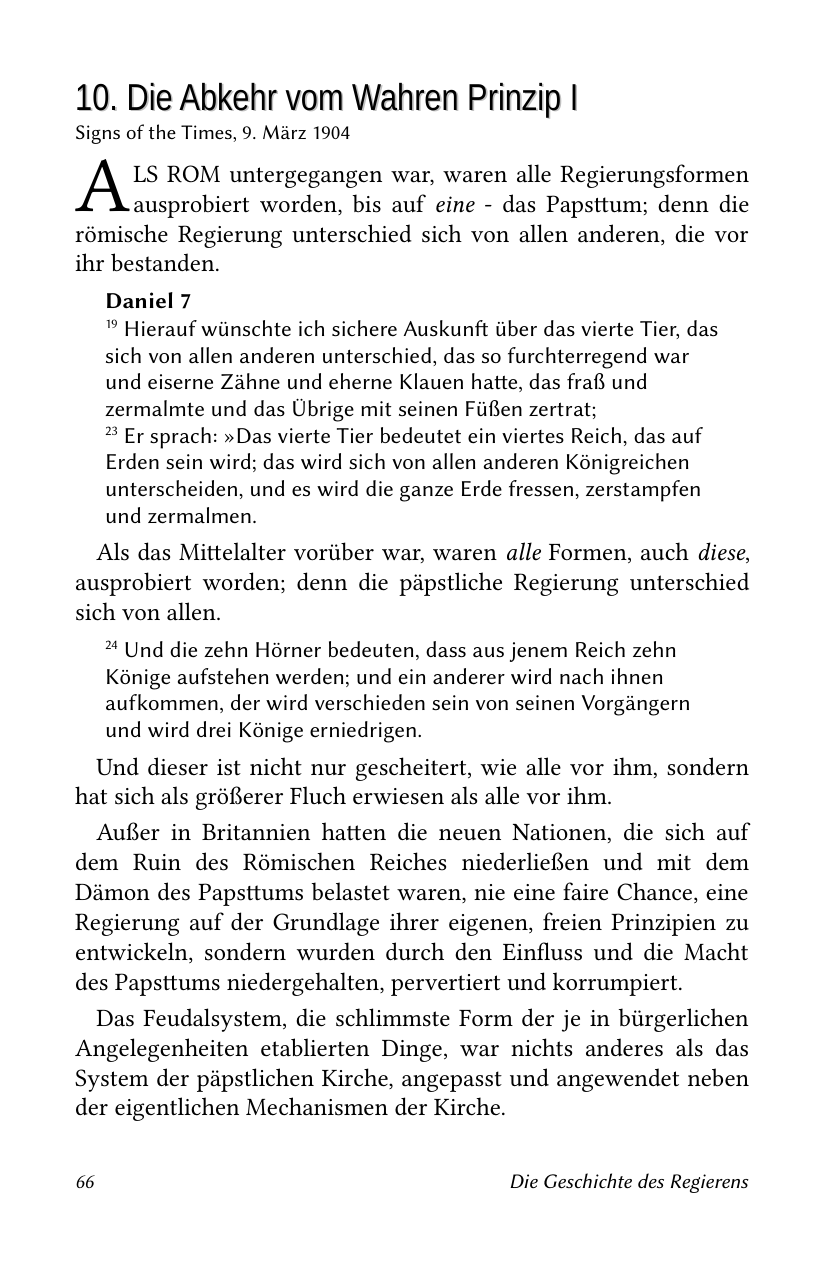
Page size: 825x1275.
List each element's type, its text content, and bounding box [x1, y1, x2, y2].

text 24 Und die zehn Hörner bedeuten, dass aus jenem Reich zehn Könige aufstehen werden; und ein anderer wird nach ihnen aufkommen, der wird verschieden sein von seinen Vorgängern und wird drei Könige erniedrigen. [105, 637, 720, 743]
text Das Feudalsystem, die schlimmste Form der je in bürgerlichen Angelegenheiten etablierten Dinge, war nichts anderes als das System der päpstlichen Kirche, angepasst und angewendet neben der eigentlichen Mechanismen der Kirche. [75, 1004, 750, 1122]
text Als das Mittelalter vorüber war, waren alle Formen, auch diese, ausprobiert worden; denn die päpstliche Regierung unterschied sich von allen. [75, 538, 750, 627]
text Außer in Britannien hatten die neuen Nationen, die sich auf dem Ruin des Römischen Reiches niederließen und mit dem Dämon des Papsttums belastet waren, nie eine faire Chance, eine Regierung auf der Grundlage ihrer eigenen, freien Prinzipien zu entwickeln, sondern wurden durch den Einfluss und die Macht des Papsttums niedergehalten, pervertiert und korrumpiert. [75, 818, 750, 996]
text Signs of the Times, 9. März 1904 [75, 121, 750, 145]
text Daniel 7 [105, 288, 750, 314]
text 23 Er sprach: »Das vierte Tier bedeutet ein viertes Reich, das auf Erden sein wird; das wird sich von allen anderen Königreichen unterscheiden, und es wird die ganze Erde fressen, zerstampfen und zermalmen. [105, 423, 720, 529]
title Die Abkehr vom Wahren Prinzip I [75, 75, 750, 118]
text Und dieser ist nicht nur gescheitert, wie alle vor ihm, sondern hat sich als größerer Fluch erwiesen als alle vor ihm. [75, 752, 750, 811]
text 19 Hierauf wünschte ich sichere Auskunft über das vierte Tier, das sich von allen anderen unterschied, das so furchterregend war und eiserne Zähne und eherne Klauen hatte, das fraß und zermalmte und das Übrige mit seinen Füßen zertrat; [105, 316, 720, 422]
text ALS ROM untergegangen war, waren alle Regierungsformen ausprobiert worden, bis auf eine - das Papsttum; denn die römische Regierung unterschied sich von allen anderen, die vor ihr bestanden. [75, 160, 750, 278]
